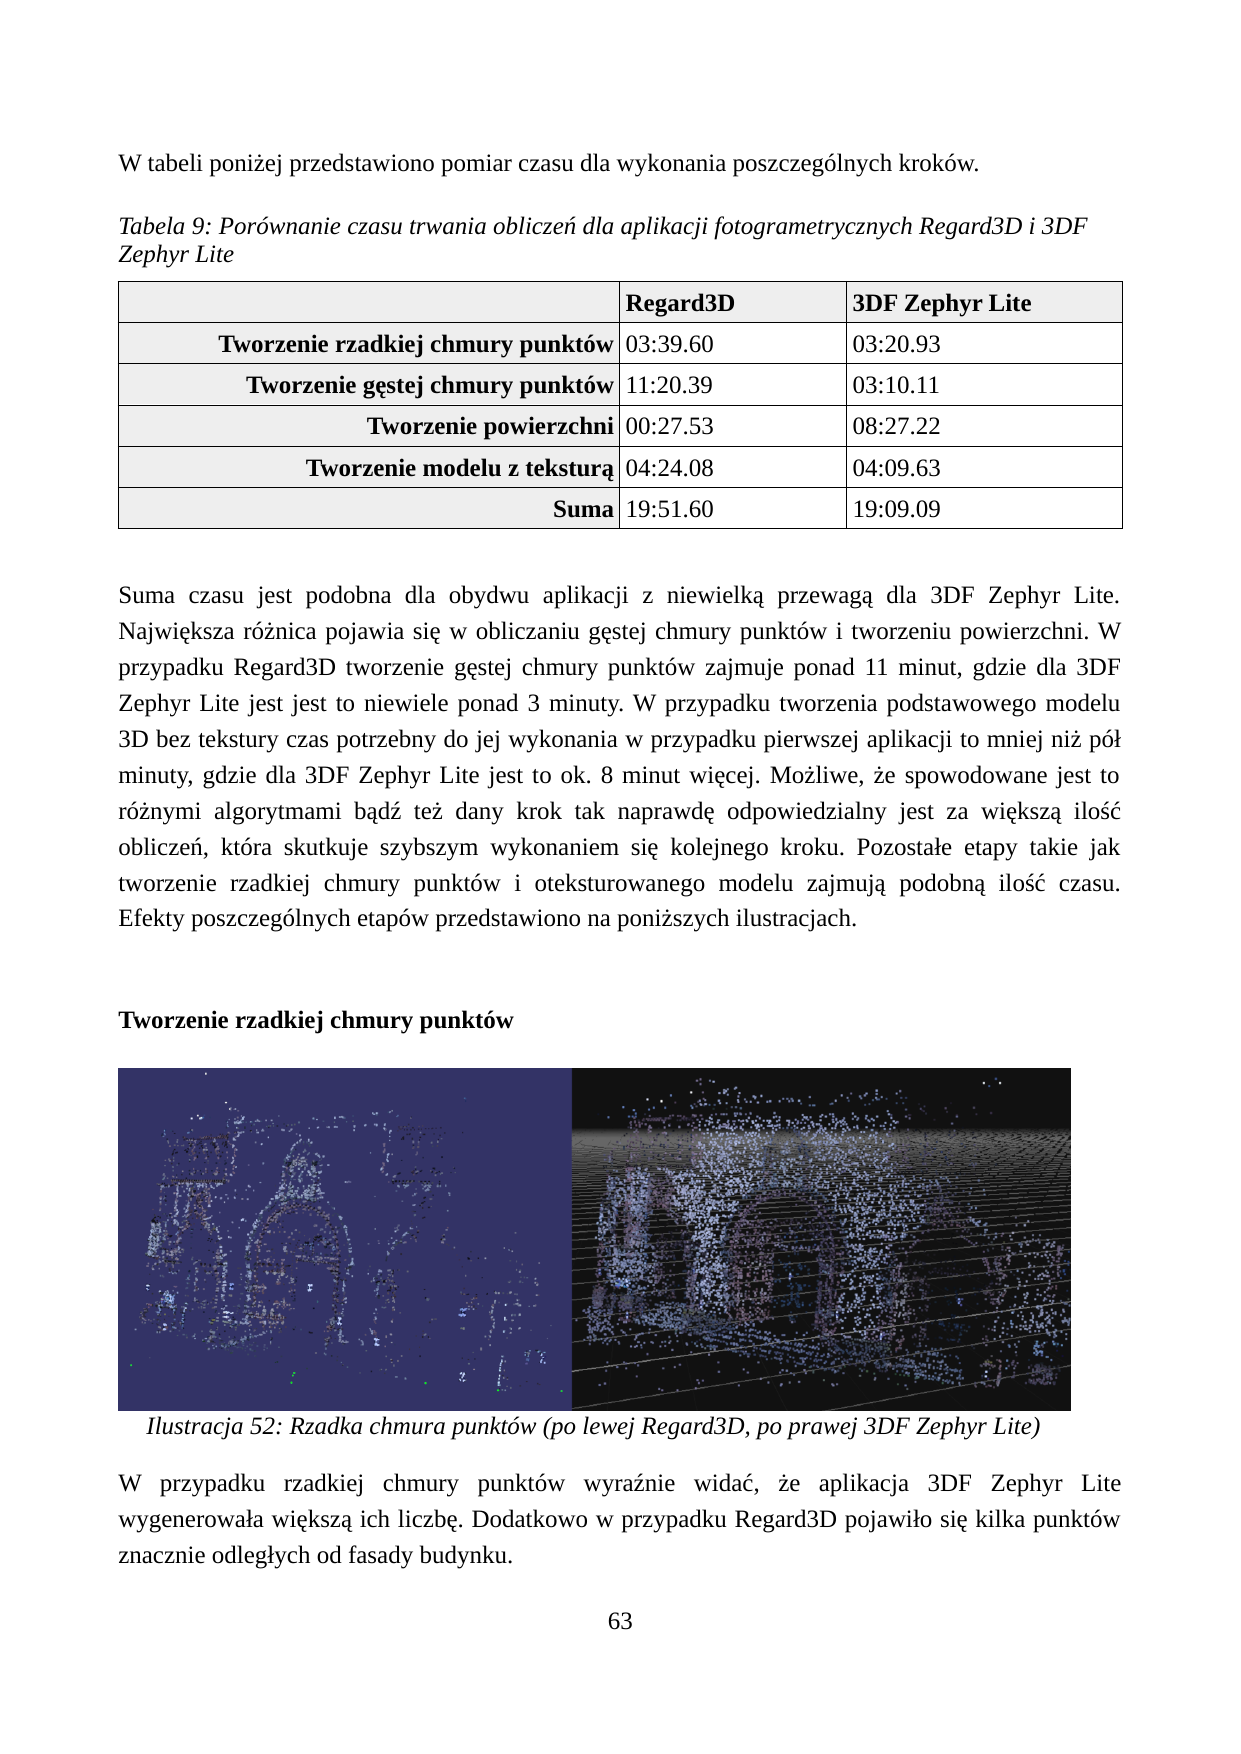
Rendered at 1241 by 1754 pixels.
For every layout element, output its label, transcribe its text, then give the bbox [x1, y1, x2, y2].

table_header Regard3D [620, 282, 846, 322]
table_cell 03:39.60 [620, 323, 846, 363]
table_cell 04:24.08 [620, 447, 846, 487]
text Tworzenie rzadkiej chmury punktów [118, 1005, 1122, 1034]
table_cell Tworzenie rzadkiej chmury punktów [119, 323, 619, 363]
table_cell 04:09.63 [847, 447, 1122, 487]
table_cell 03:20.93 [847, 323, 1122, 363]
table_cell 19:09.09 [847, 488, 1122, 528]
table_cell 11:20.39 [620, 364, 846, 404]
text Suma czasu jest podobna dla obydwu aplikacji z niewielką przewagą dla 3DF Zephyr Lite. Największa różnica pojawia się w obliczaniu gęstej chmury punktów i tworzeniu powierzchni. W przypadku Regard3D tworzenie gęstej chmury punktów zajmuje ponad 11 minut, gdzie dla 3DF Zephyr Lite jest jest to niewiele ponad 3 minuty. W przypadku tworzenia podstawowego modelu 3D bez tekstury czas potrzebny do jej wykonania w przypadku pierwszej aplikacji to mniej niż pół minuty, gdzie dla 3DF Zephyr Lite jest to ok. 8 minut więcej. Możliwe, że spowodowane jest to różnymi algorytmami bądź też dany krok tak naprawdę odpowiedzialny jest za większą ilość obliczeń, która skutkuje szybszym wykonaniem się kolejnego kroku. Pozostałe etapy takie jak tworzenie rzadkiej chmury punktów i oteksturowanego modelu zajmują podobną ilość czasu. Efekty poszczególnych etapów przedstawiono na poniższych ilustracjach. [118, 580, 1122, 932]
text W przypadku rzadkiej chmury punktów wyraźnie widać, że aplikacja 3DF Zephyr Lite wygenerowała większą ich liczbę. Dodatkowo w przypadku Regard3D pojawiło się kilka punktów znacznie odległych od fasady budynku. [118, 1468, 1122, 1569]
table_cell 03:10.11 [847, 364, 1122, 404]
table_cell Tworzenie powierzchni [119, 406, 619, 446]
table_header [119, 282, 619, 322]
text Tabela 9: Porównanie czasu trwania obliczeń dla aplikacji fotogrametrycznych Regard3D i 3DF Zephyr Lite [118, 211, 1122, 268]
table_cell Suma [119, 488, 619, 528]
text Ilustracja 52: Rzadka chmura punktów (po lewej Regard3D, po prawej 3DF Zephyr Lite) [118, 1411, 1071, 1439]
text W tabeli poniżej przedstawiono pomiar czasu dla wykonania poszczególnych kroków. [118, 148, 1122, 176]
table_cell Tworzenie gęstej chmury punktów [119, 364, 619, 404]
table_cell 00:27.53 [620, 406, 846, 446]
table_cell 19:51.60 [620, 488, 846, 528]
table_cell Tworzenie modelu z teksturą [119, 447, 619, 487]
table_cell 08:27.22 [847, 406, 1122, 446]
table_header 3DF Zephyr Lite [847, 282, 1122, 322]
picture [118, 1068, 1071, 1411]
